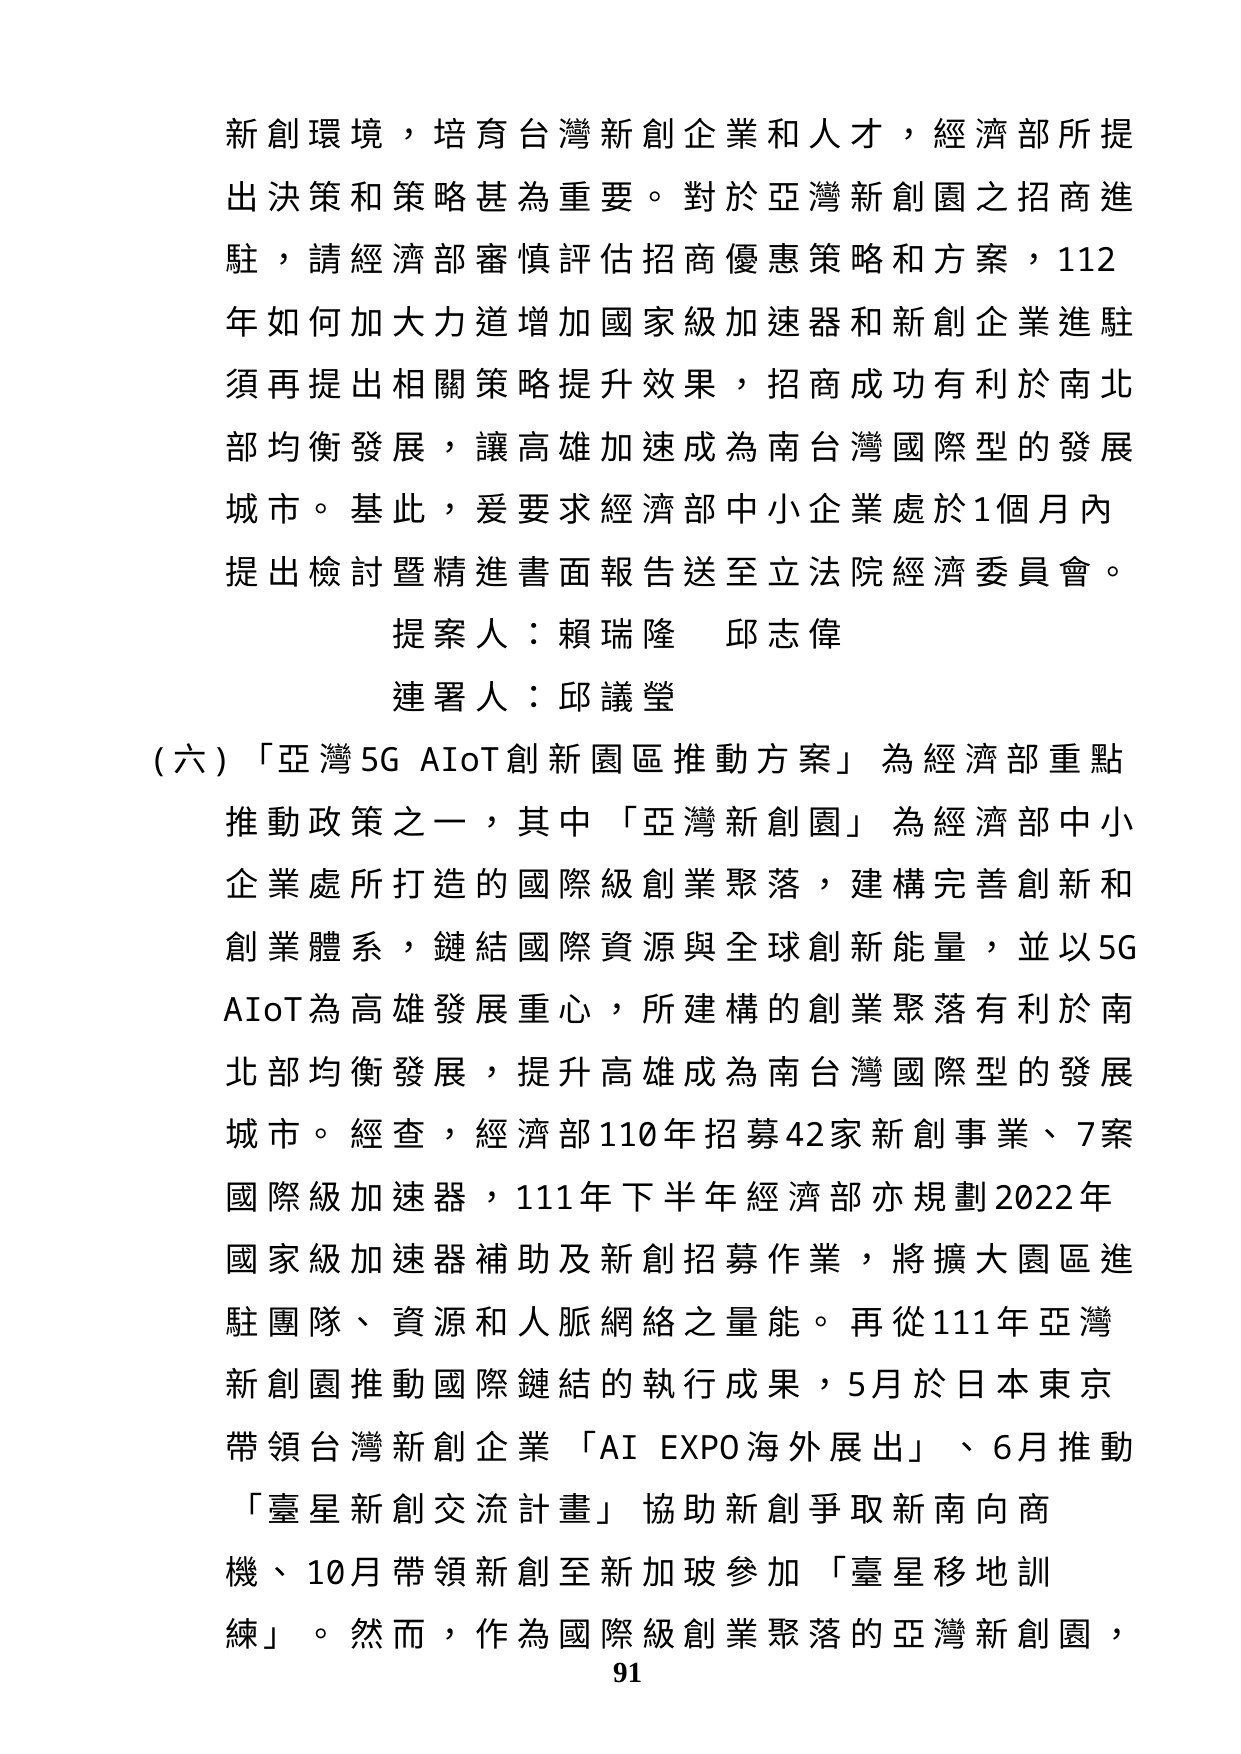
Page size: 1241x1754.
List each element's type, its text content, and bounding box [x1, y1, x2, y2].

text 提案人：賴瑞隆 邱志偉 [378, 591, 1148, 653]
text 連署人：邱議瑩 [378, 653, 1148, 716]
text 新創環境，培育台灣新創企業和人才，經濟部所提出決策和策略甚為重要。對於亞灣新創園之招商進駐，請經濟部審慎評估招商優惠策略和方案，112年如何加大力道增加國家級加速器和新創企業進駐須再提出相關策略提升效果，招商成功有利於南北部均衡發展，讓高雄加速成為南台灣國際型的發展城市。基此，爰要求經濟部中小企業處於1個月內提出檢討暨精進書面報告送至立法院經濟委員會。 [141, 91, 1148, 591]
text (六)「亞灣5G AIoT創新園區推動方案」為經濟部重點推動政策之一，其中「亞灣新創園」為經濟部中小企業處所打造的國際級創業聚落，建構完善創新和創業體系，鏈結國際資源與全球創新能量，並以5G AIoT為高雄發展重心，所建構的創業聚落有利於南北部均衡發展，提升高雄成為南台灣國際型的發展城市。經查，經濟部110年招募42家新創事業、7案國際級加速器，111年下半年經濟部亦規劃2022年國家級加速器補助及新創招募作業，將擴大園區進駐團隊、資源和人脈網絡之量能。再從111年亞灣新創園推動國際鏈結的執行成果，5月於日本東京帶領台灣新創企業「AI EXPO海外展出」、6月推動「臺星新創交流計畫」協助新創爭取新南向商機、10月帶領新創至新加玻參加「臺星移地訓練」。然而，作為國際級創業聚落的亞灣新創園， [141, 716, 1148, 1653]
